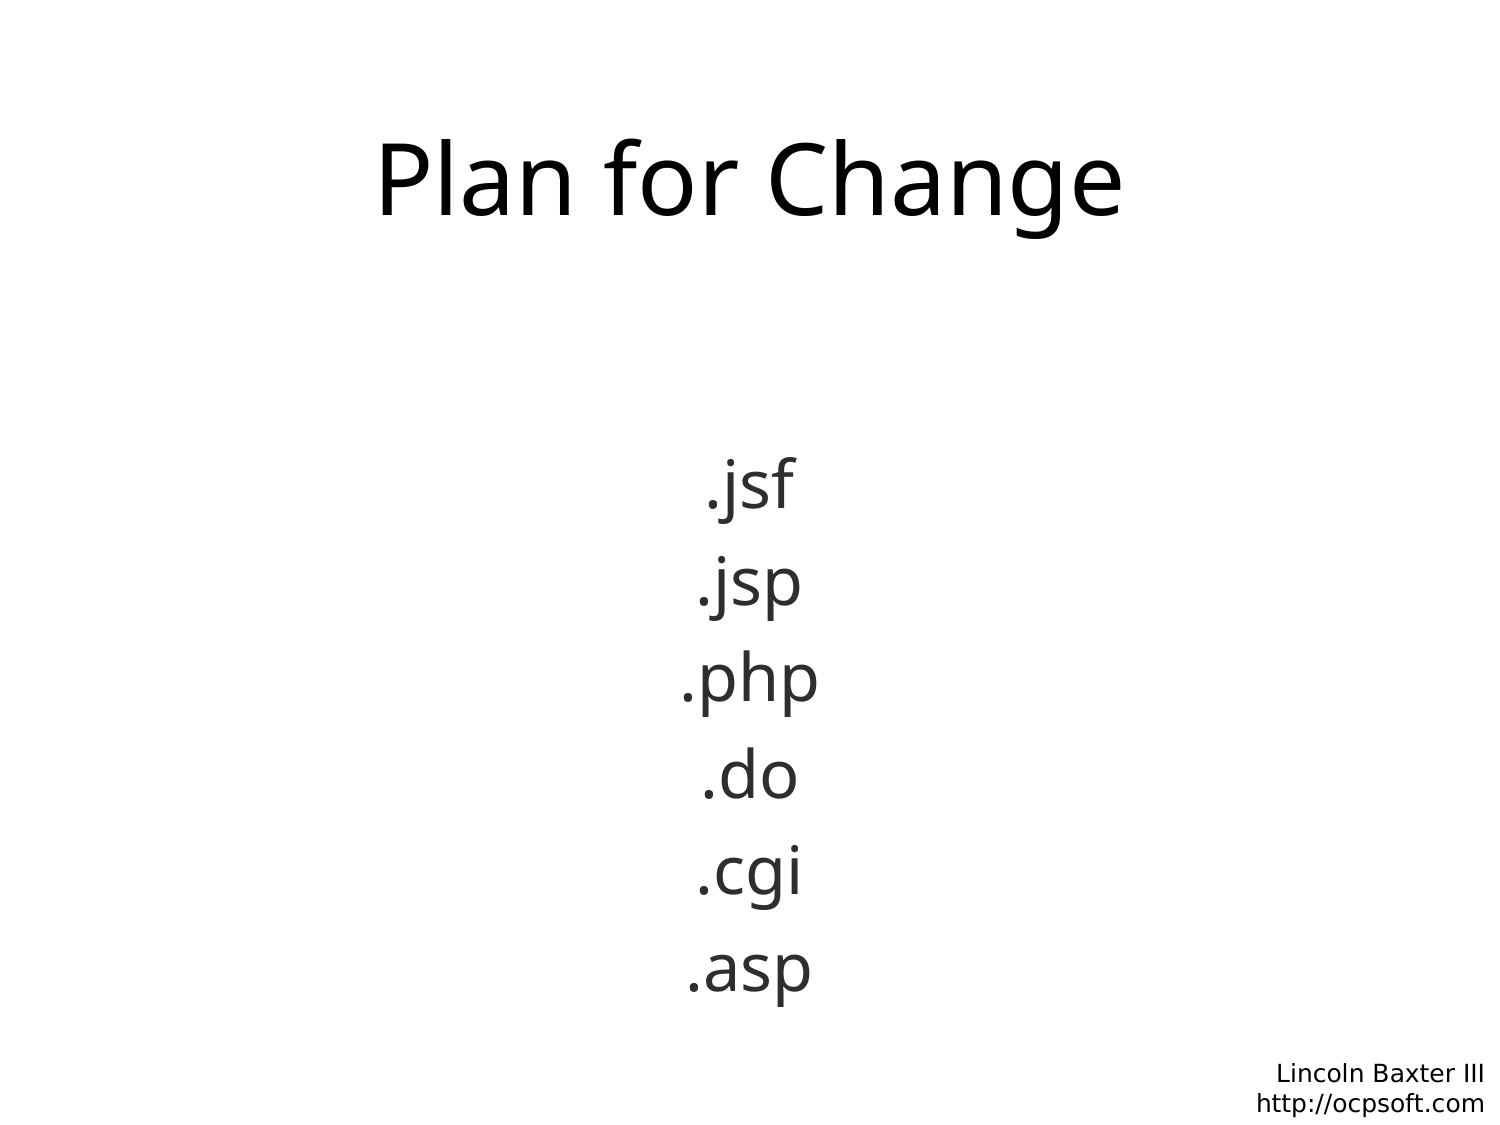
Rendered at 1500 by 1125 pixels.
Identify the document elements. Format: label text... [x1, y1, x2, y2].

title Plan for Change [75, 104, 1425, 246]
list .jsf .jsp .php .do .cgi .asp [75, 337, 1425, 931]
